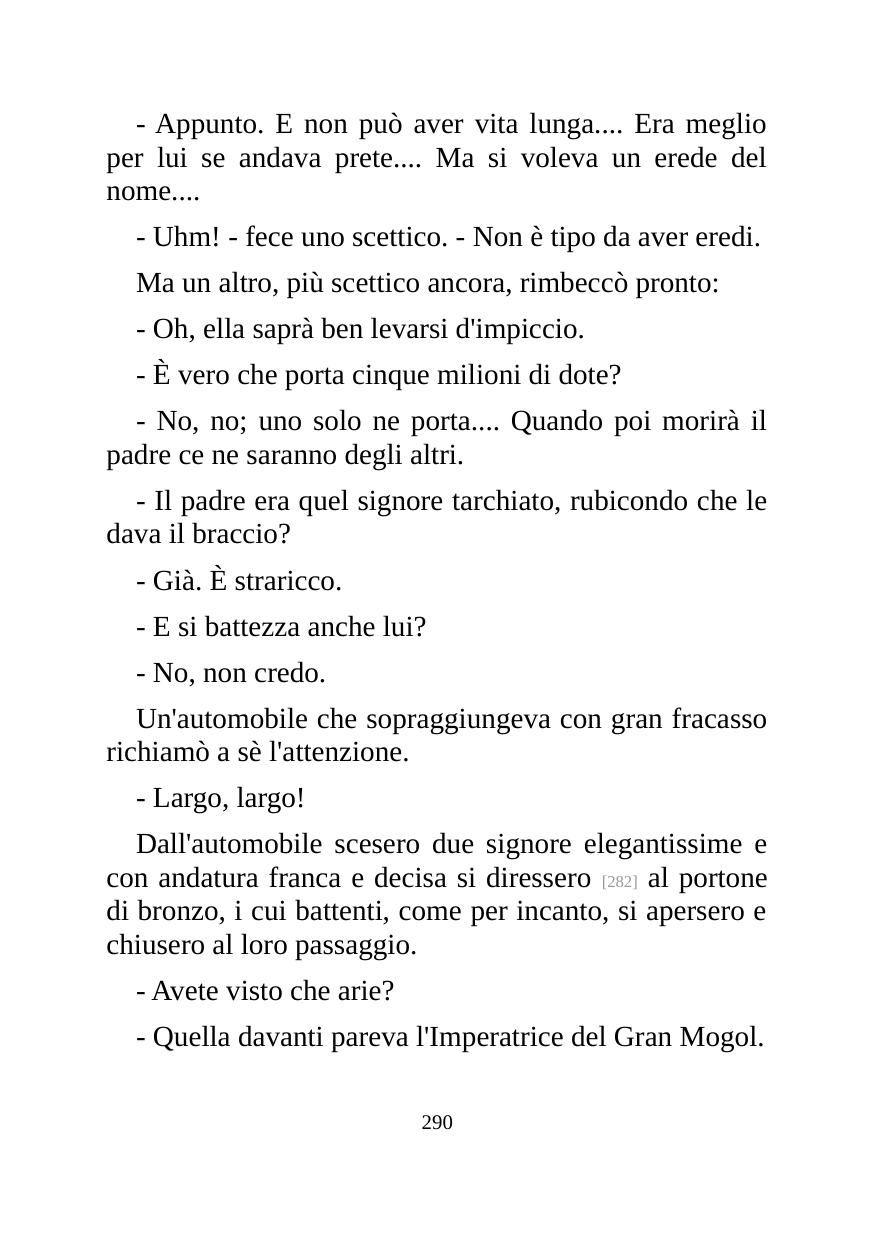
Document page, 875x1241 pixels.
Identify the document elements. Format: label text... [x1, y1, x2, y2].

text Dall'automobile scesero due signore elegantissime e con andatura franca e decisa si diressero [282] al portone di bronzo, i cui battenti, come per incanto, si apersero e chiusero al loro passaggio. [106, 826, 768, 961]
text - No, no; uno solo ne porta.... Quando poi morirà il padre ce ne saranno degli altri. [106, 403, 768, 471]
text - Oh, ella saprà ben levarsi d'impiccio. [106, 311, 768, 345]
text - E si battezza anche lui? [106, 609, 768, 642]
text - Il padre era quel signore tarchiato, rubicondo che le dava il braccio? [106, 483, 768, 550]
text - Largo, largo! [106, 780, 768, 814]
text Un'automobile che sopraggiungeva con gran fracasso richiamò a sè l'attenzione. [106, 701, 768, 768]
text - No, non credo. [106, 655, 768, 688]
text - Uhm! - fece uno scettico. - Non è tipo da aver eredi. [106, 219, 768, 253]
text - È vero che porta cinque milioni di dote? [106, 357, 768, 391]
text - Appunto. E non può aver vita lunga.... Era meglio per lui se andava prete.... Ma si voleva un erede del nome.... [106, 106, 768, 207]
text - Avete visto che arie? [106, 973, 768, 1007]
text - Già. È straricco. [106, 563, 768, 596]
text Ma un altro, più scettico ancora, rimbeccò pronto: [106, 265, 768, 299]
text - Quella davanti pareva l'Imperatrice del Gran Mogol. [106, 1019, 768, 1053]
